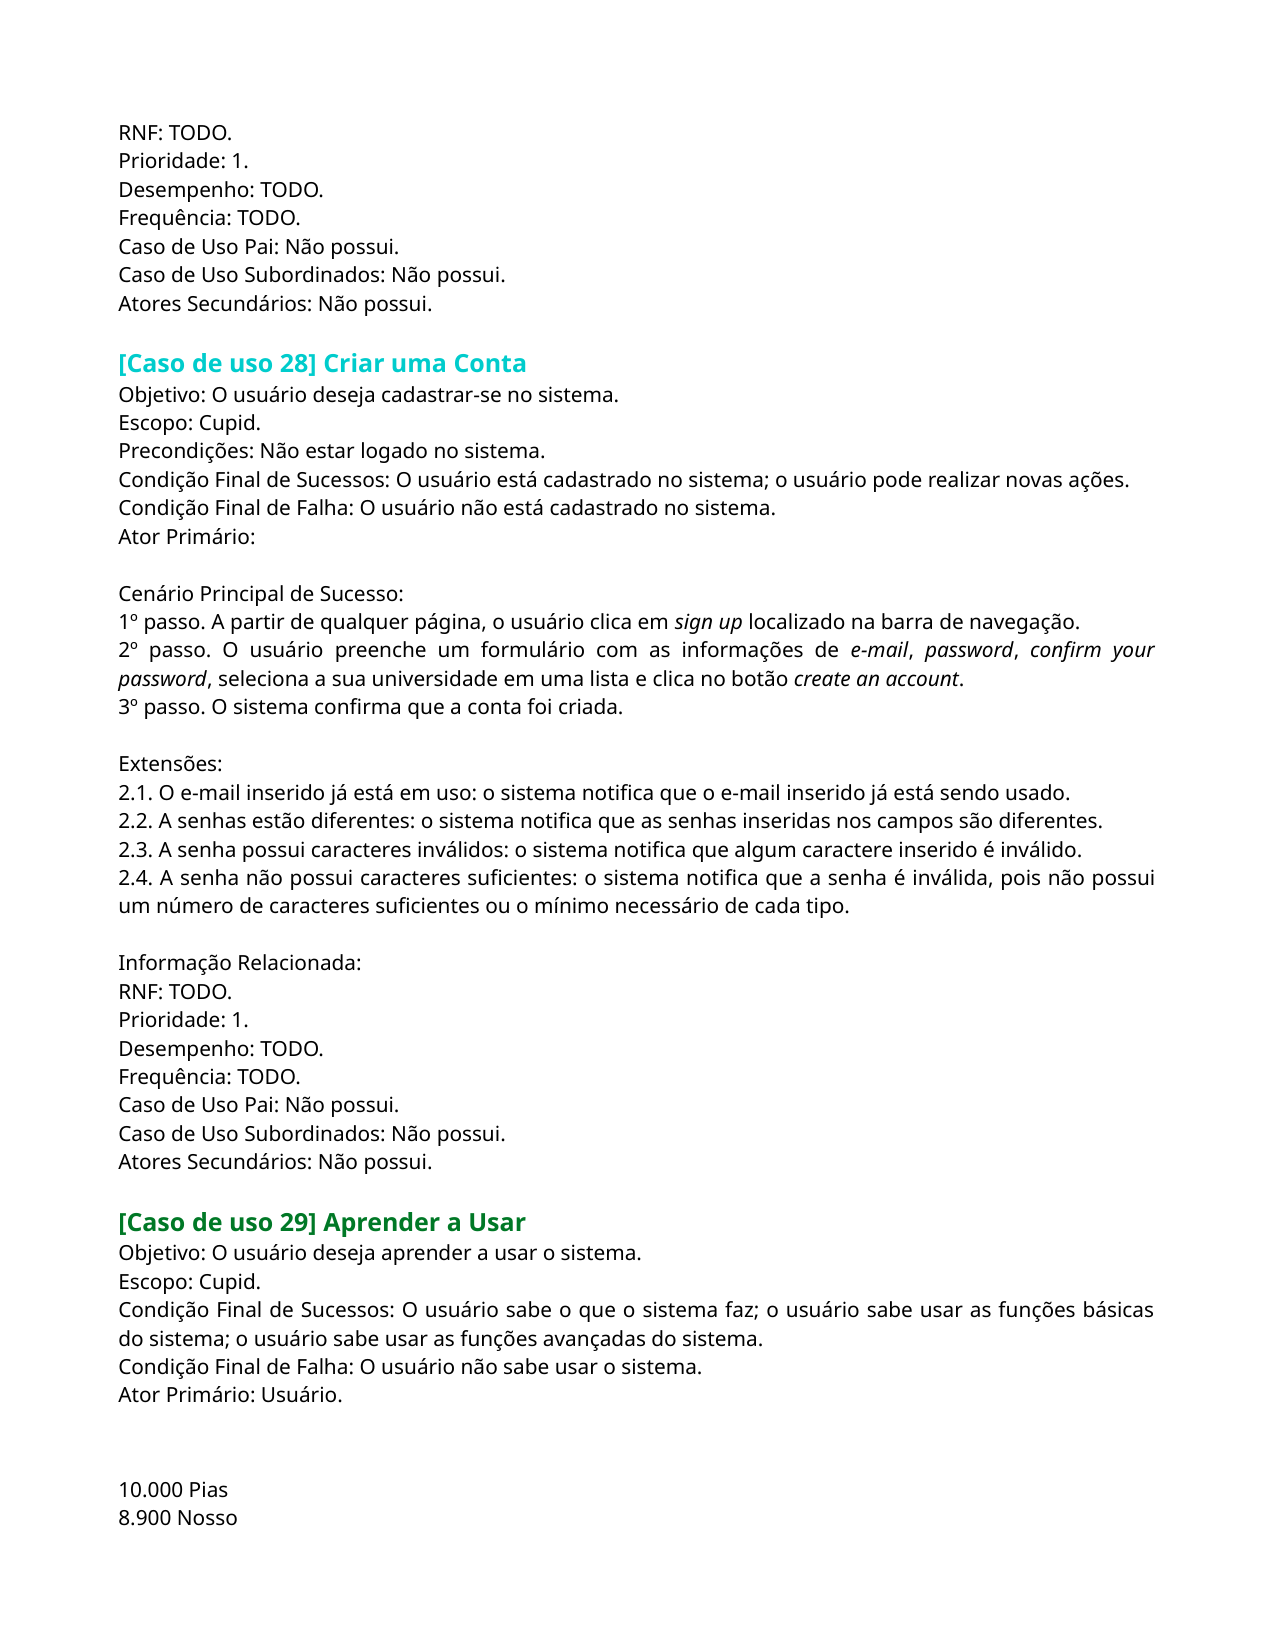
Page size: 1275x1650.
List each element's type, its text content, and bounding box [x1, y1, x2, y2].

text Condição Final de Sucessos: O usuário está cadastrado no sistema; o usuário pode realizar novas ações. [118, 465, 1157, 493]
text Objetivo: O usuário deseja aprender a usar o sistema. [118, 1238, 1157, 1267]
text Caso de Uso Subordinados: Não possui. [118, 260, 1157, 289]
text Frequência: TODO. [118, 203, 1157, 232]
text Caso de Uso Subordinados: Não possui. [118, 1119, 1157, 1147]
text 2.1. O e-mail inserido já está em uso: o sistema notifica que o e-mail inserido já está sendo usado. [118, 778, 1157, 806]
text Frequência: TODO. [118, 1062, 1157, 1091]
text Atores Secundários: Não possui. [118, 289, 1157, 317]
text Caso de Uso Pai: Não possui. [118, 1091, 1157, 1119]
text Cenário Principal de Sucesso: [118, 579, 1157, 607]
text Ator Primário: Usuário. [118, 1381, 1157, 1409]
text Prioridade: 1. [118, 1005, 1157, 1034]
text 2.3. A senha possui caracteres inválidos: o sistema notifica que algum caractere inserido é inválido. [118, 835, 1157, 863]
text Ator Primário: [118, 522, 1157, 550]
text Desempenho: TODO. [118, 1034, 1157, 1062]
text 2º passo. O usuário preenche um formulário com as informações de e-mail, password, confirm your password, seleciona a sua universidade em uma lista e clica no botão create an account. [118, 636, 1157, 692]
text [Caso de uso 29] Aprender a Usar [118, 1204, 1157, 1238]
text [Caso de uso 28] Criar uma Conta [118, 346, 1157, 380]
text Caso de Uso Pai: Não possui. [118, 232, 1157, 260]
text Condição Final de Falha: O usuário não sabe usar o sistema. [118, 1352, 1157, 1381]
text Precondições: Não estar logado no sistema. [118, 437, 1157, 465]
text Informação Relacionada: [118, 948, 1157, 977]
text Desempenho: TODO. [118, 175, 1157, 203]
text Extensões: [118, 749, 1157, 778]
text Objetivo: O usuário deseja cadastrar-se no sistema. [118, 380, 1157, 408]
text Escopo: Cupid. [118, 408, 1157, 437]
text RNF: TODO. [118, 118, 1157, 147]
text 2.2. A senhas estão diferentes: o sistema notifica que as senhas inseridas nos campos são diferentes. [118, 806, 1157, 835]
text Atores Secundários: Não possui. [118, 1147, 1157, 1176]
text Prioridade: 1. [118, 147, 1157, 175]
text 2.4. A senha não possui caracteres suficientes: o sistema notifica que a senha é inválida, pois não possui um número de caracteres suficientes ou o mínimo necessário de cada tipo. [118, 863, 1157, 920]
text RNF: TODO. [118, 977, 1157, 1005]
text Condição Final de Sucessos: O usuário sabe o que o sistema faz; o usuário sabe usar as funções básicas do sistema; o usuário sabe usar as funções avançadas do sistema. [118, 1295, 1157, 1352]
text Escopo: Cupid. [118, 1267, 1157, 1295]
text Condição Final de Falha: O usuário não está cadastrado no sistema. [118, 493, 1157, 522]
text 1º passo. A partir de qualquer página, o usuário clica em sign up localizado na barra de navegação. [118, 607, 1157, 636]
text 3º passo. O sistema confirma que a conta foi criada. [118, 692, 1157, 721]
